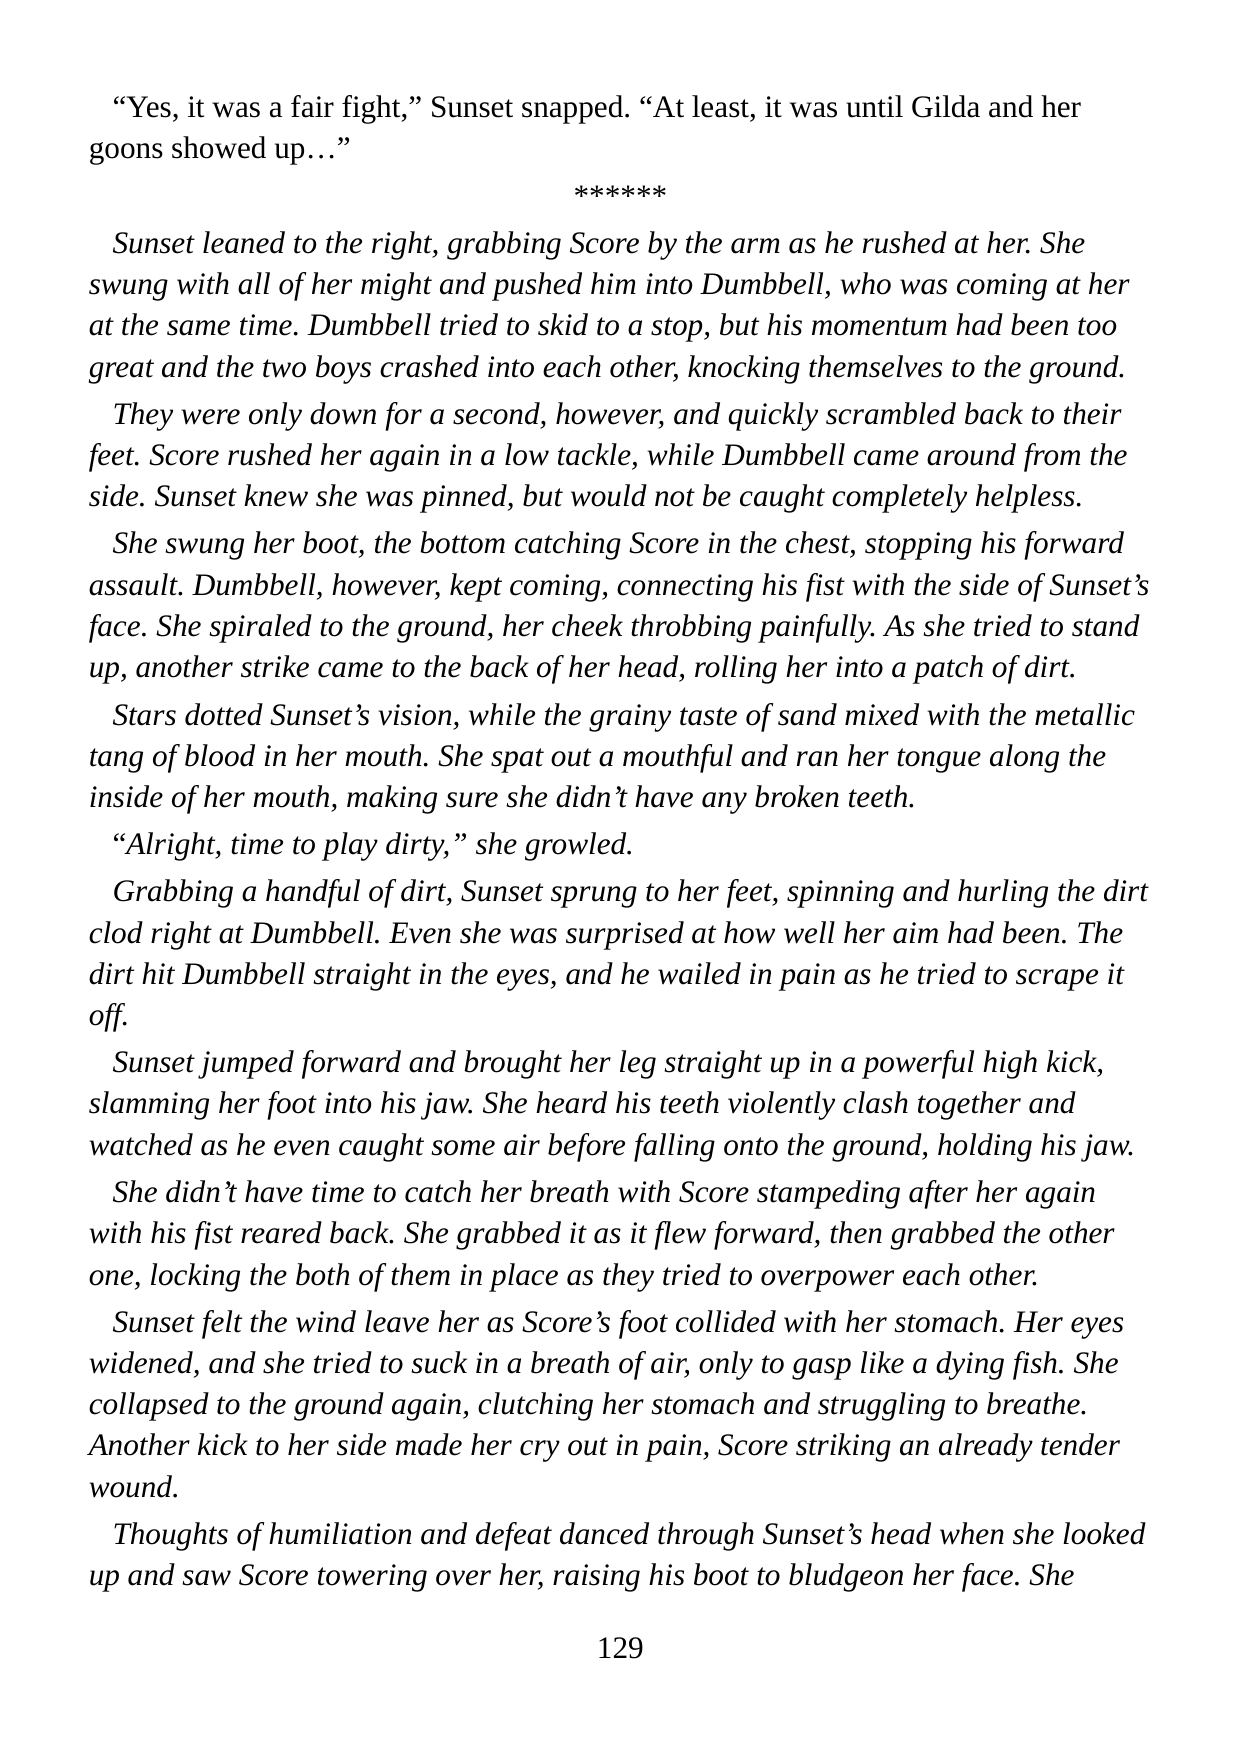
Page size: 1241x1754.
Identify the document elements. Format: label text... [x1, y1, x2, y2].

text ****** [88, 177, 1152, 213]
text Sunset felt the wind leave her as Score’s foot collided with her stomach. Her eyes widened, and she tried to suck in a breath of air, only to gasp like a dying fish. She collapsed to the ground again, clutching her stomach and struggling to breathe. Another kick to her side made her cry out in pain, Score striking an already tender wound. [88, 1303, 1152, 1504]
text Stars dotted Sunset’s vision, while the grainy taste of sand mixed with the metallic tang of blood in her mouth. She spat out a mouthful and ran her tongue along the inside of her mouth, making sure she didn’t have any broken teeth. [88, 696, 1152, 814]
text “Alright, time to play dirty,” she growled. [88, 825, 1152, 861]
text Sunset leaned to the right, grabbing Score by the arm as he rushed at her. She swung with all of her might and pushed him into Dumbbell, who was coming at her at the same time. Dumbbell tried to skid to a stop, but his momentum had been too great and the two boys crashed into each other, knocking themselves to the ground. [88, 224, 1152, 384]
text Grabbing a handful of dirt, Sunset sprung to her feet, spinning and hurling the dirt clod right at Dumbbell. Even she was surprised at how well her aim had been. The dirt hit Dumbbell straight in the eyes, and he wailed in pain as he tried to scrape it off. [88, 873, 1152, 1032]
text “Yes, it was a fair fight,” Sunset snapped. “At least, it was until Gilda and her goons showed up…” [88, 88, 1152, 166]
text They were only down for a second, however, and quickly scrambled back to their feet. Score rushed her again in a low tackle, while Dumbbell came around from the side. Sunset knew she was pinned, but would not be caught completely helpless. [88, 395, 1152, 513]
text She swung her boot, the bottom catching Score in the chest, stopping his forward assault. Dumbbell, however, kept coming, connecting his fist with the side of Sunset’s face. She spiraled to the ground, her cheek throbbing painfully. As she tried to stand up, another strike came to the back of her head, rolling her into a patch of dirt. [88, 525, 1152, 684]
text Sunset jumped forward and brought her leg straight up in a powerful high kick, slamming her foot into his jaw. She heard his teeth violently clash together and watched as he even caught some air before falling onto the ground, holding his jaw. [88, 1043, 1152, 1162]
text She didn’t have time to catch her breath with Score stampeding after her again with his fist reared back. She grabbed it as it flew forward, then grabbed the other one, locking the both of them in place as they tried to overpower each other. [88, 1173, 1152, 1292]
text Thoughts of humiliation and defeat danced through Sunset’s head when she looked up and saw Score towering over her, raising his boot to bludgeon her face. She [88, 1515, 1152, 1592]
